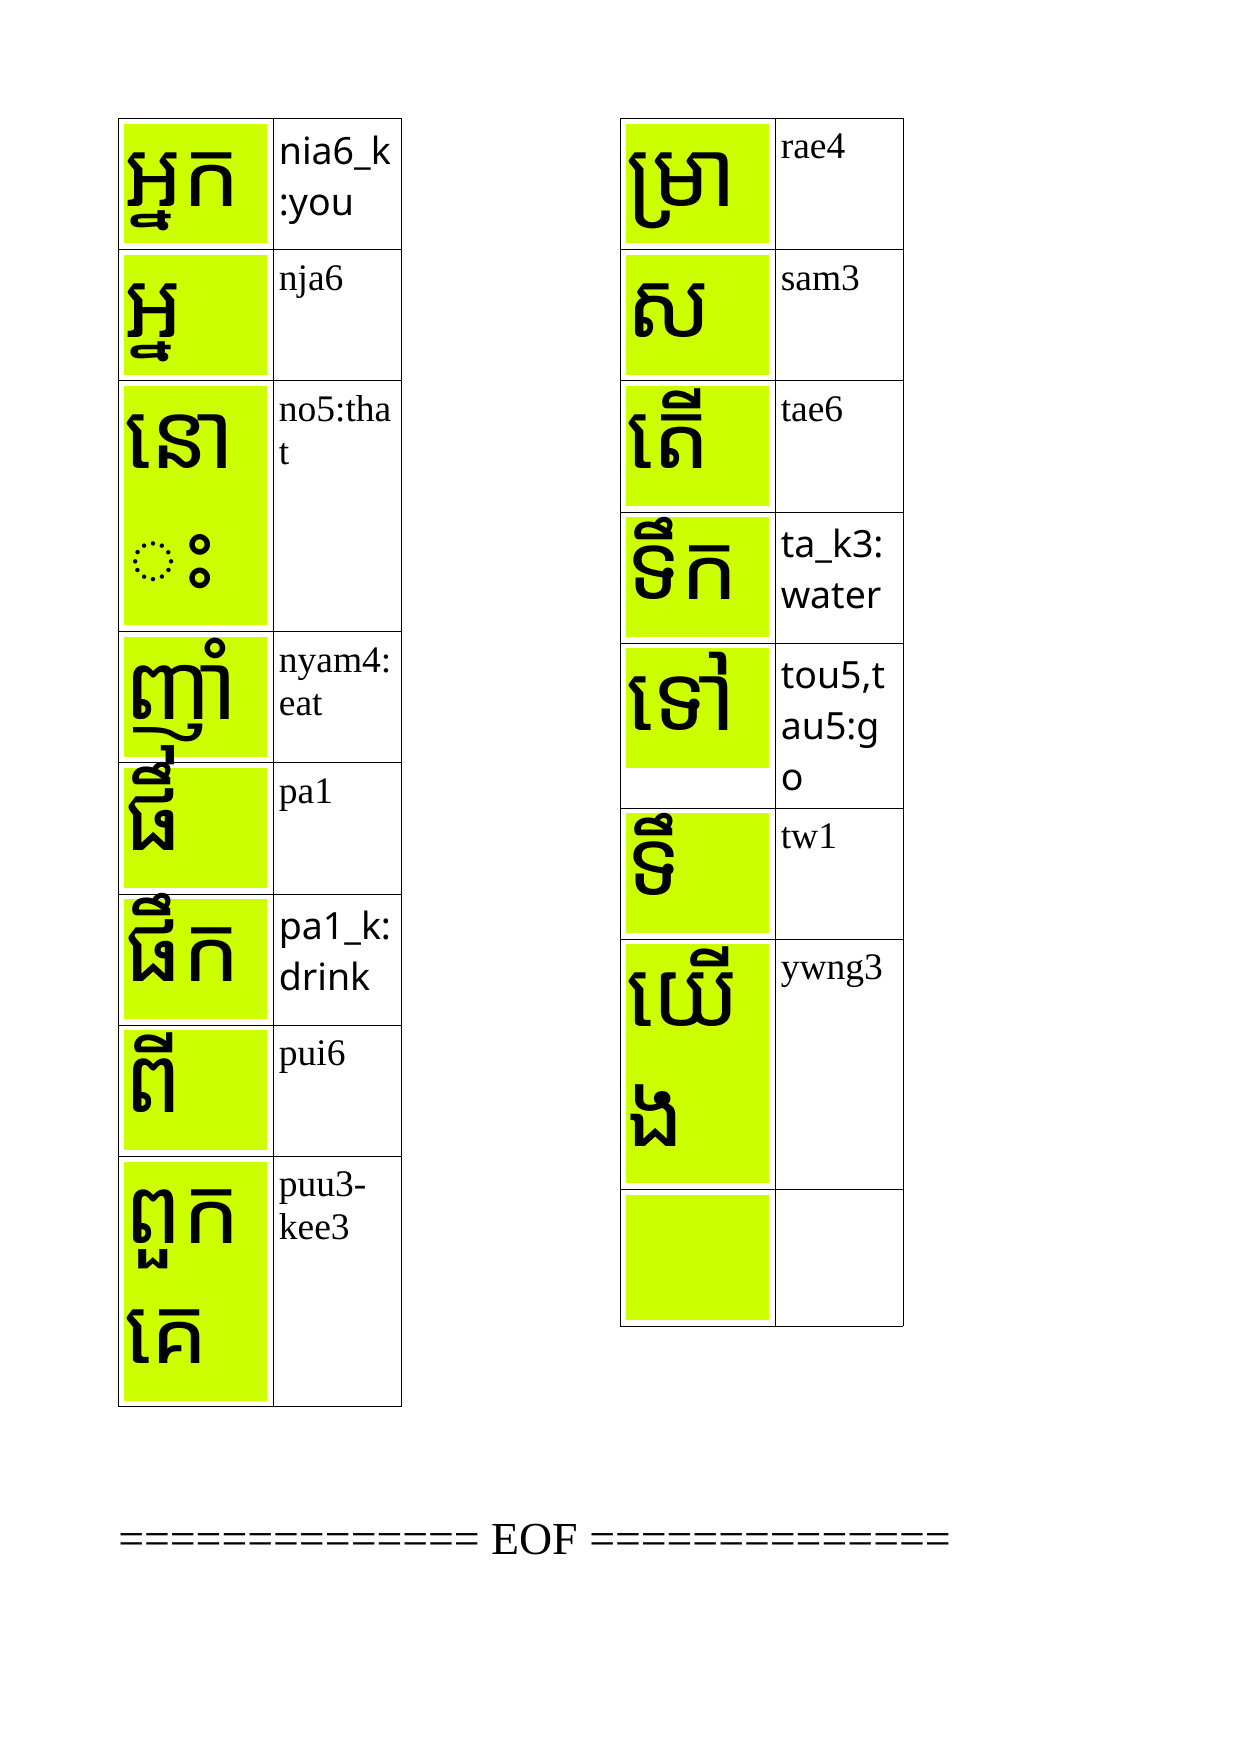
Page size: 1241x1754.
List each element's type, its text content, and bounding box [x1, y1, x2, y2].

table_cell no5:that [274, 381, 401, 631]
table_cell tw1 [776, 809, 903, 938]
table_cell នោះ [119, 381, 273, 631]
table_cell puu3-kee3 [274, 1157, 401, 1406]
table_cell tou5,tau5:go [776, 644, 903, 807]
table_cell [621, 1190, 775, 1326]
table_cell ទឹ [621, 809, 775, 938]
table_cell ទឹក [621, 513, 775, 643]
table_cell rae4 [776, 119, 903, 249]
table_cell ម្រា [621, 119, 775, 249]
table_cell ស [621, 250, 775, 380]
table_cell ពួកគេ [119, 1157, 273, 1406]
table_cell យើង [621, 940, 775, 1189]
table_cell ផឹក [119, 895, 273, 1024]
table_cell tae6 [776, 381, 903, 512]
table_cell nyam4:eat [274, 632, 401, 762]
table_cell ywng3 [776, 940, 903, 1189]
table_cell pa1_k:drink [274, 895, 401, 1024]
table_cell អ្ន [119, 250, 273, 380]
table_cell sam3 [776, 250, 903, 380]
table_cell nja6 [274, 250, 401, 380]
table_cell nia6_k:you [274, 119, 401, 249]
table_cell អ្នក [119, 119, 273, 249]
table_cell ទៅ [621, 644, 775, 807]
table_cell [776, 1190, 903, 1326]
table_cell តើ [621, 381, 775, 512]
table_cell ពី [119, 1026, 273, 1156]
text ============== EOF ============== [118, 1512, 1122, 1565]
table_cell pui6 [274, 1026, 401, 1156]
table_cell ta_k3:water [776, 513, 903, 643]
table_cell ញ៉ាំ [119, 632, 273, 762]
table_cell ផឹ [119, 763, 273, 893]
table_cell pa1 [274, 763, 401, 893]
